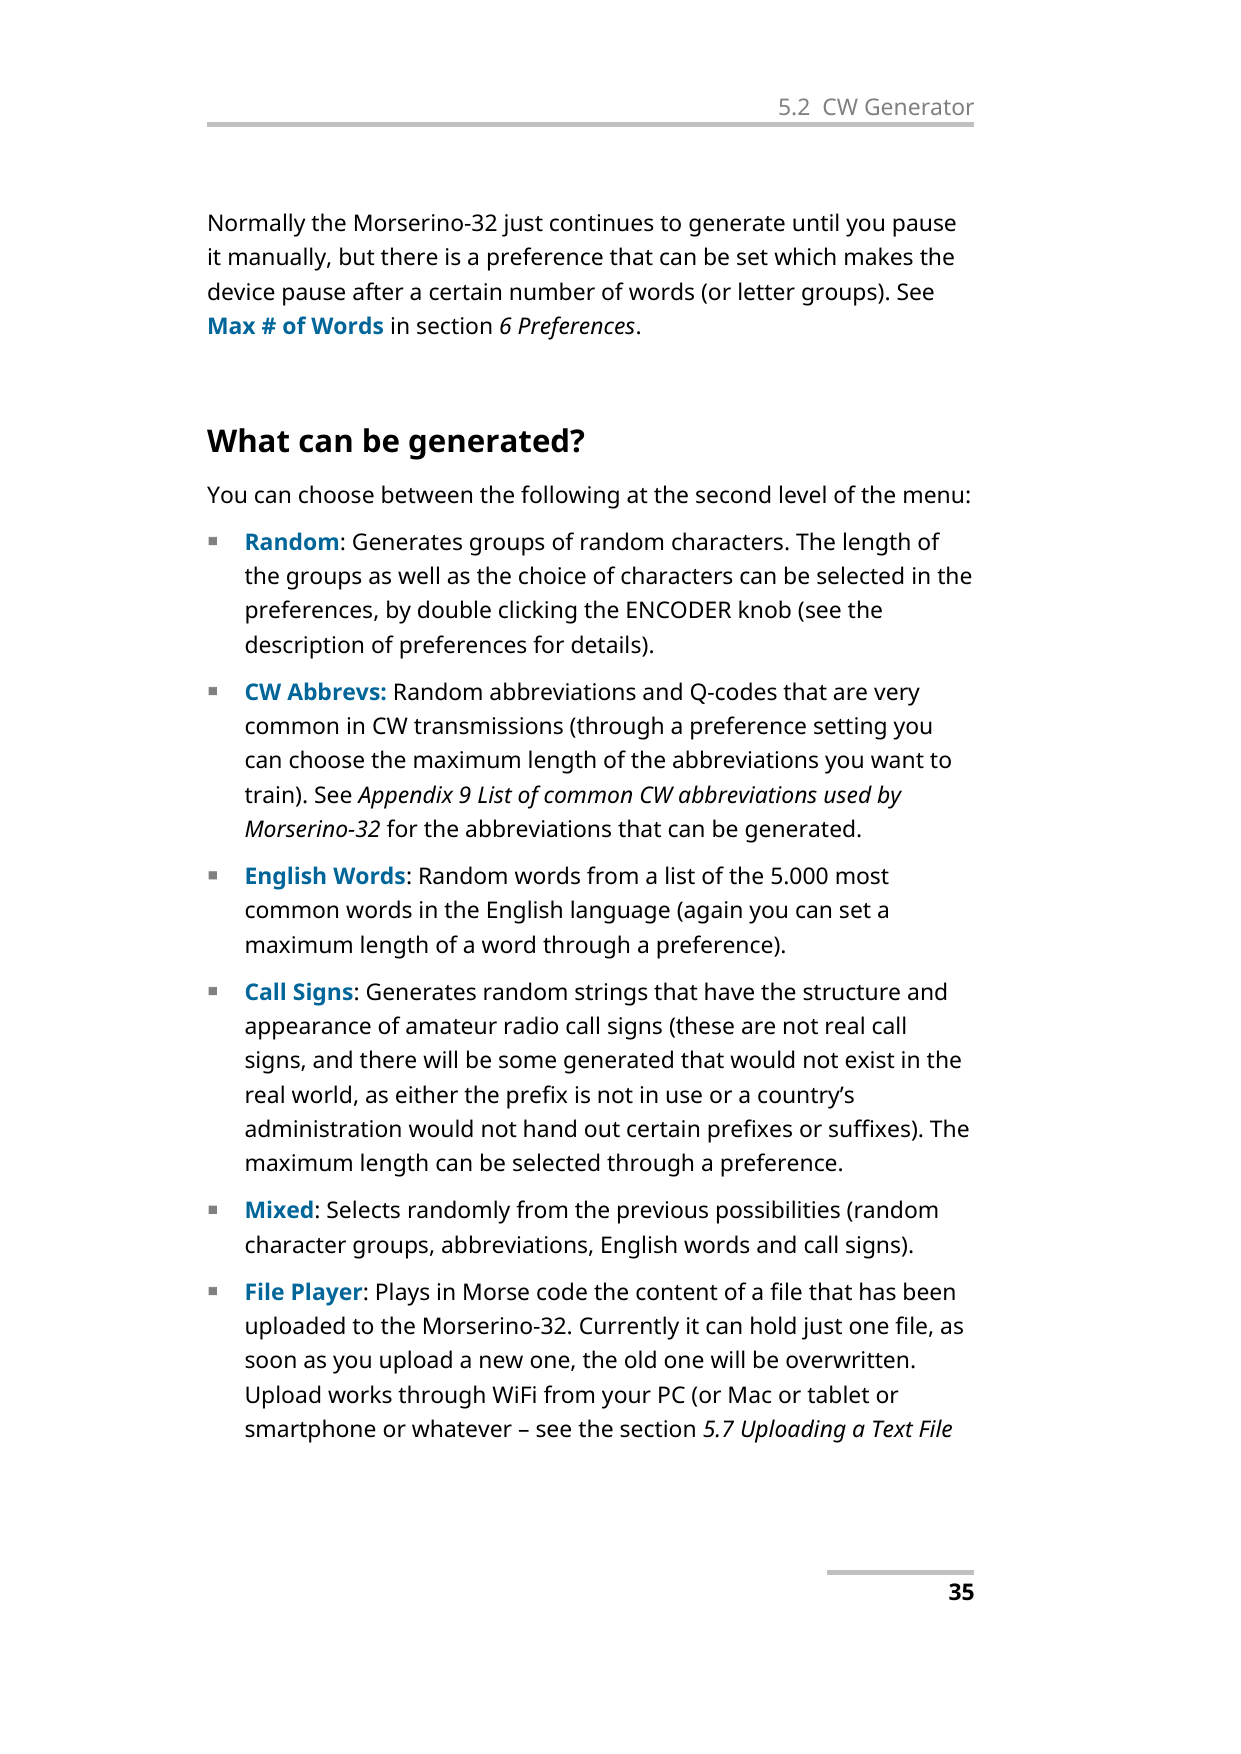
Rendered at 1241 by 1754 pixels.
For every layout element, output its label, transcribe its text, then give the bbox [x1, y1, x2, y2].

list Mixed: Selects randomly from the previous possibilities (random character groups, abbreviations, English words and call signs). [207, 1194, 974, 1260]
subtitle What can be generated? [207, 417, 974, 462]
list Call Signs: Generates random strings that have the structure and appearance of amateur radio call signs (these are not real call signs, and there will be some generated that would not exist in the real world, as either the prefix is not in use or a country’s administration would not hand out certain prefixes or suffixes). The maximum length can be selected through a preference. [207, 975, 974, 1178]
list CW Abbrevs: Random abbreviations and Q-codes that are very common in CW transmissions (through a preference setting you can choose the maximum length of the abbreviations you want to train). See Appendix 9 List of common CW abbreviations used by Morserino-32 for the abbreviations that can be generated. [207, 675, 974, 844]
list File Player: Plays in Morse code the content of a file that has been uploaded to the Morserino-32. Currently it can hold just one file, as soon as you upload a new one, the old one will be overwritten. Upload works through WiFi from your PC (or Mac or tablet or smartphone or whatever – see the section 5.7 Uploading a Text File [207, 1275, 974, 1444]
text You can choose between the following at the second level of the menu: [207, 478, 974, 510]
list English Words: Random words from a list of the 5.000 most common words in the English language (again you can set a maximum length of a word through a preference). [207, 860, 974, 960]
text Normally the Morserino-32 just continues to generate until you pause it manually, but there is a preference that can be set which makes the device pause after a certain number of words (or letter groups). See Max # of Words in section 6 Preferences. [207, 207, 974, 341]
list Random: Generates groups of random characters. The length of the groups as well as the choice of characters can be selected in the preferences, by double clicking the ENCODER knob (see the description of preferences for details). [207, 525, 974, 660]
